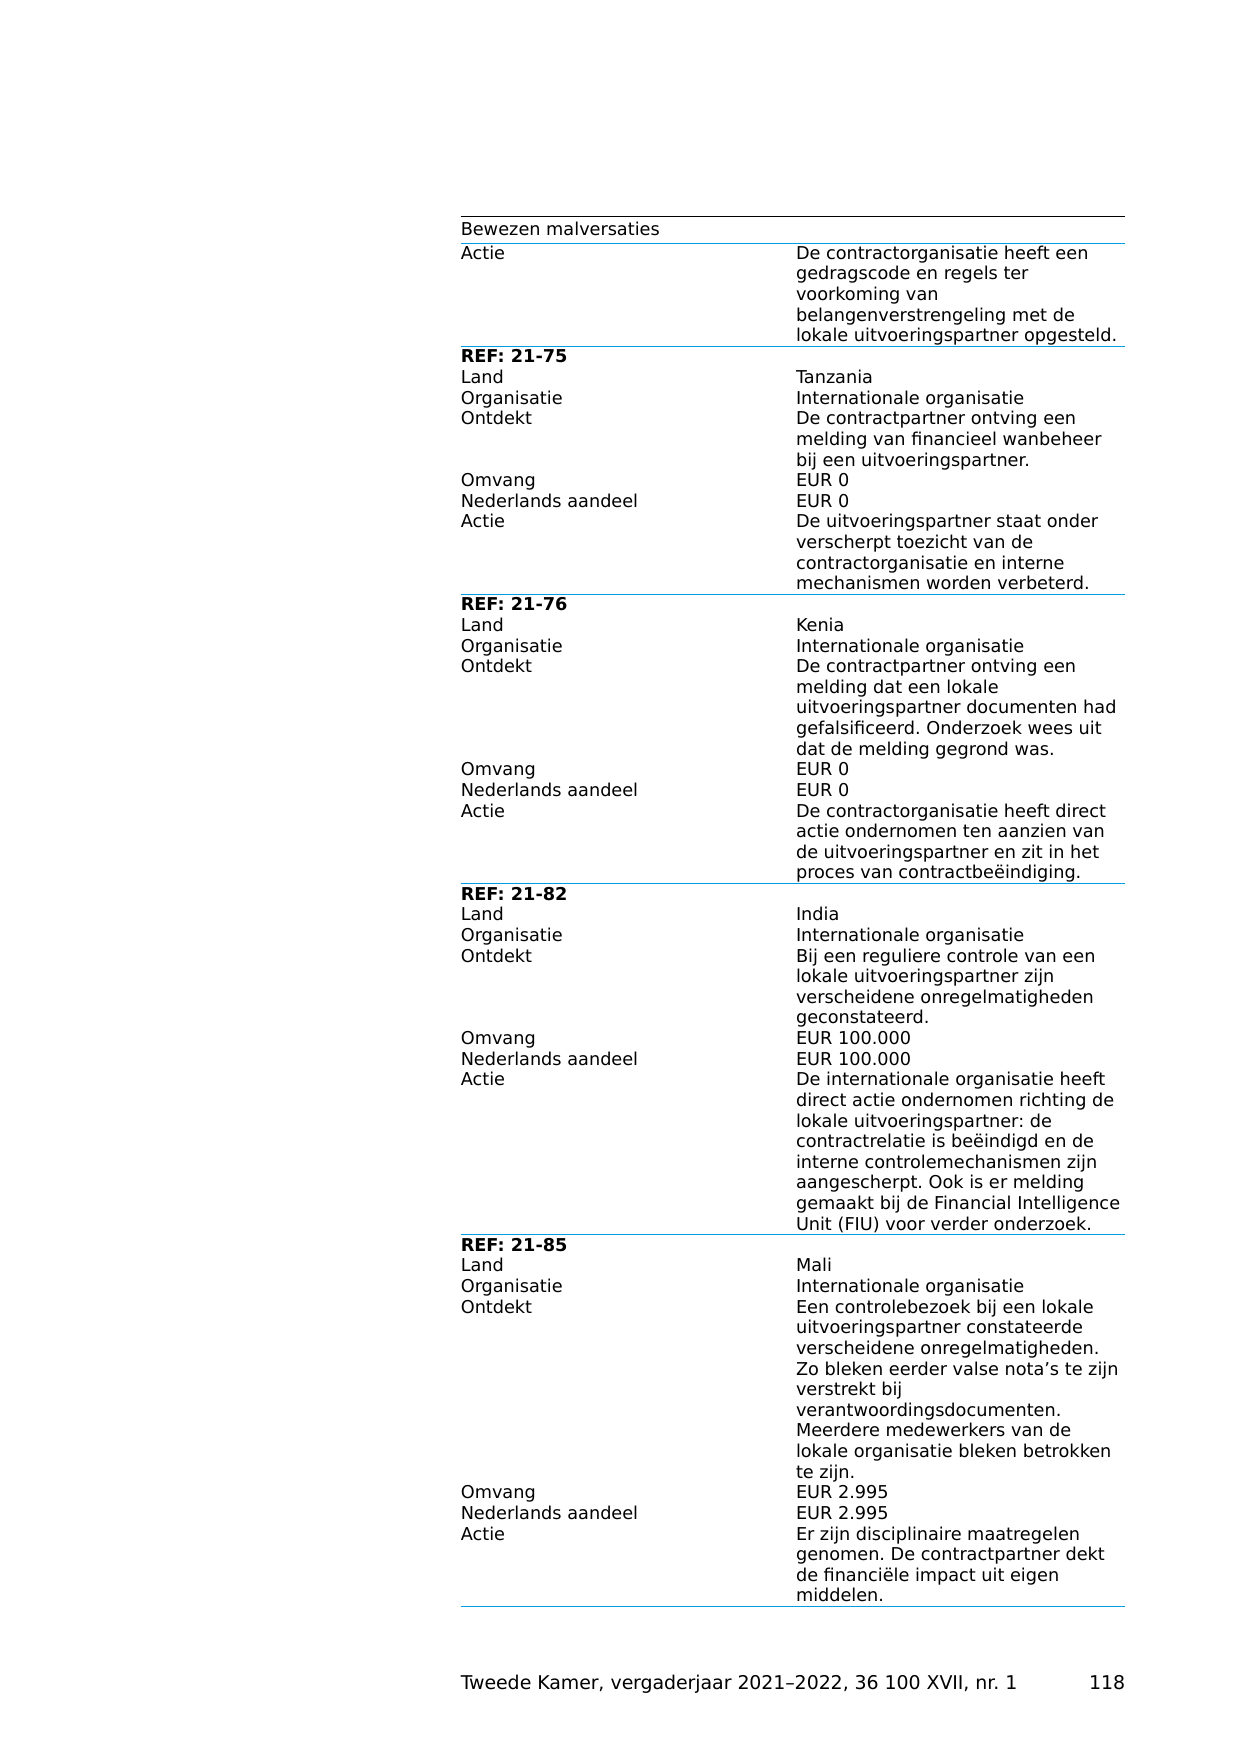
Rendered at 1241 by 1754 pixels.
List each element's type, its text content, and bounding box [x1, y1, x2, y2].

table_cell De contractpartner ontving een melding van financieel wanbeheer bij een uitvoeringspartner. [793, 408, 1125, 470]
table_cell EUR 0 [793, 759, 1125, 780]
table_cell Actie [461, 1524, 793, 1606]
table_cell Internationale organisatie [793, 636, 1125, 656]
table_cell Organisatie [461, 388, 793, 408]
table_cell Bij een reguliere controle van een lokale uitvoeringspartner zijn verscheidene onregelmatigheden geconstateerd. [793, 946, 1125, 1028]
table_cell Nederlands aandeel [461, 1049, 793, 1069]
table_cell Land [461, 367, 793, 388]
table_cell Omvang [461, 1482, 793, 1503]
table_cell Actie [461, 511, 793, 594]
table_cell [793, 1235, 1125, 1255]
table_cell Organisatie [461, 925, 793, 946]
table_cell REF: 21-85 [461, 1235, 793, 1255]
table_cell [793, 884, 1125, 904]
table_cell De internationale organisatie heeft direct actie ondernomen richting de lokale uitvoeringspartner: de contractrelatie is beëindigd en de interne controlemechanismen zijn aangescherpt. Ook is er melding gemaakt bij de Financial Intelligence Unit (FIU) voor verder onderzoek. [793, 1069, 1125, 1234]
table_cell Mali [793, 1255, 1125, 1276]
table_cell EUR 100.000 [793, 1028, 1125, 1049]
table_cell Omvang [461, 470, 793, 491]
table_cell Land [461, 615, 793, 636]
table_cell Actie [461, 1069, 793, 1234]
table_cell Nederlands aandeel [461, 1503, 793, 1523]
table_cell Ontdekt [461, 1297, 793, 1482]
table_cell Omvang [461, 759, 793, 780]
table_cell EUR 2.995 [793, 1503, 1125, 1523]
table_cell Internationale organisatie [793, 388, 1125, 408]
table_cell EUR 0 [793, 780, 1125, 801]
table_cell EUR 0 [793, 470, 1125, 491]
table_cell Actie [461, 801, 793, 883]
table_cell Organisatie [461, 636, 793, 656]
table_cell De contractpartner ontving een melding dat een lokale uitvoeringspartner documenten had gefalsificeerd. Onderzoek wees uit dat de melding gegrond was. [793, 656, 1125, 759]
table_header Tabel 35 Bewezen ODA malversaties [461, 191, 1125, 216]
table_cell Tanzania [793, 367, 1125, 388]
table_cell De uitvoeringspartner staat onder verscherpt toezicht van de contractorganisatie en interne mechanismen worden verbeterd. [793, 511, 1125, 594]
table_cell Ontdekt [461, 408, 793, 470]
table_cell De contractorganisatie heeft een gedragscode en regels ter voorkoming van belangenverstrengeling met de lokale uitvoeringspartner opgesteld. [793, 244, 1125, 346]
table_cell Ontdekt [461, 946, 793, 1028]
table_cell EUR 0 [793, 491, 1125, 511]
table_cell Bewezen malversaties [461, 217, 1125, 243]
table_cell Land [461, 904, 793, 925]
table_cell Ontdekt [461, 656, 793, 759]
table_cell Actie [461, 244, 793, 346]
table_cell Er zijn disciplinaire maatregelen genomen. De contractpartner dekt de financiële impact uit eigen middelen. [793, 1524, 1125, 1606]
table_cell De contractorganisatie heeft direct actie ondernomen ten aanzien van de uitvoeringspartner en zit in het proces van contractbeëindiging. [793, 801, 1125, 883]
table_cell EUR 2.995 [793, 1482, 1125, 1503]
table_cell Organisatie [461, 1276, 793, 1297]
table_cell Internationale organisatie [793, 925, 1125, 946]
table_cell REF: 21-75 [461, 347, 793, 367]
table_cell Land [461, 1255, 793, 1276]
table_cell Nederlands aandeel [461, 491, 793, 511]
table_cell [793, 347, 1125, 367]
table_cell Internationale organisatie [793, 1276, 1125, 1297]
table_cell REF: 21-82 [461, 884, 793, 904]
table_cell REF: 21-76 [461, 595, 793, 615]
table_cell Omvang [461, 1028, 793, 1049]
table_cell Kenia [793, 615, 1125, 636]
table_cell Een controlebezoek bij een lokale uitvoeringspartner constateerde verscheidene onregelmatigheden. Zo bleken eerder valse nota’s te zijn verstrekt bij verantwoordingsdocumenten. Meerdere medewerkers van de lokale organisatie bleken betrokken te zijn. [793, 1297, 1125, 1482]
table_cell India [793, 904, 1125, 925]
table_cell EUR 100.000 [793, 1049, 1125, 1069]
table_cell [793, 595, 1125, 615]
table_cell Nederlands aandeel [461, 780, 793, 801]
